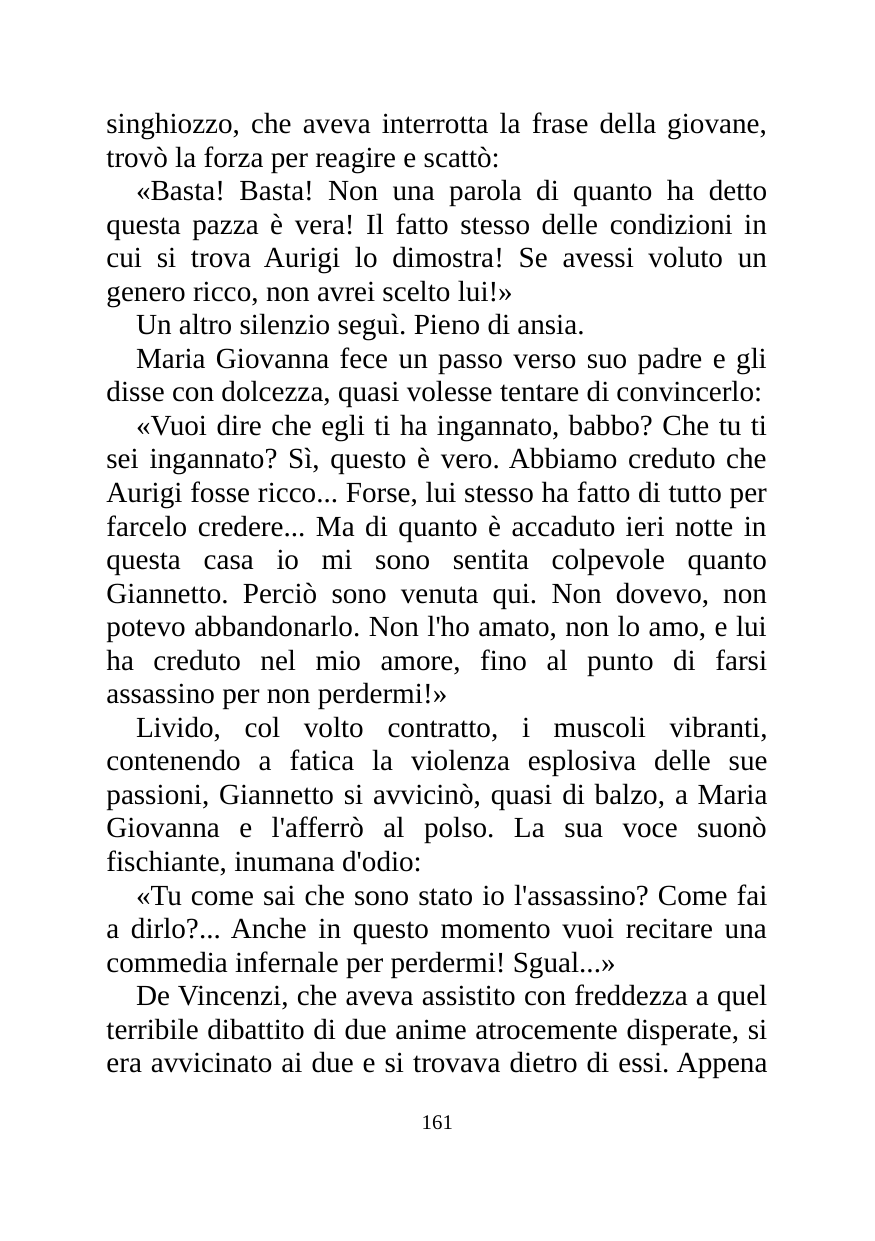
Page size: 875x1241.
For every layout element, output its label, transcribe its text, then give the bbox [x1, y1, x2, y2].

text «Basta! Basta! Non una parola di quanto ha detto questa pazza è vera! Il fatto stesso delle condizioni in cui si trova Aurigi lo dimostra! Se avessi voluto un genero ricco, non avrei scelto lui!» [106, 173, 768, 307]
text Un altro silenzio seguì. Pieno di ansia. [106, 307, 768, 341]
text «Tu come sai che sono stato io l'assassino? Come fai a dirlo?... Anche in questo momento vuoi recitare una commedia infernale per perdermi! Sgual...» [106, 878, 768, 978]
text De Vincenzi, che aveva assistito con freddezza a quel terribile dibattito di due anime atrocemente disperate, si era avvicinato ai due e si trovava dietro di essi. Appena [106, 978, 768, 1079]
text Livido, col volto contratto, i muscoli vibranti, contenendo a fatica la violenza esplosiva delle sue passioni, Giannetto si avvicinò, quasi di balzo, a Maria Giovanna e l'afferrò al polso. La sua voce suonò fischiante, inumana d'odio: [106, 710, 768, 878]
text «Vuoi dire che egli ti ha ingannato, babbo? Che tu ti sei ingannato? Sì, questo è vero. Abbiamo creduto che Aurigi fosse ricco... Forse, lui stesso ha fatto di tutto per farcelo credere... Ma di quanto è accaduto ieri notte in questa casa io mi sono sentita colpevole quanto Giannetto. Perciò sono venuta qui. Non dovevo, non potevo abbandonarlo. Non l'ho amato, non lo amo, e lui ha creduto nel mio amore, fino al punto di farsi assassino per non perdermi!» [106, 408, 768, 710]
text Maria Giovanna fece un passo verso suo padre e gli disse con dolcezza, quasi volesse tentare di convincerlo: [106, 341, 768, 408]
text singhiozzo, che aveva interrotta la frase della giovane, trovò la forza per reagire e scattò: [106, 106, 768, 173]
